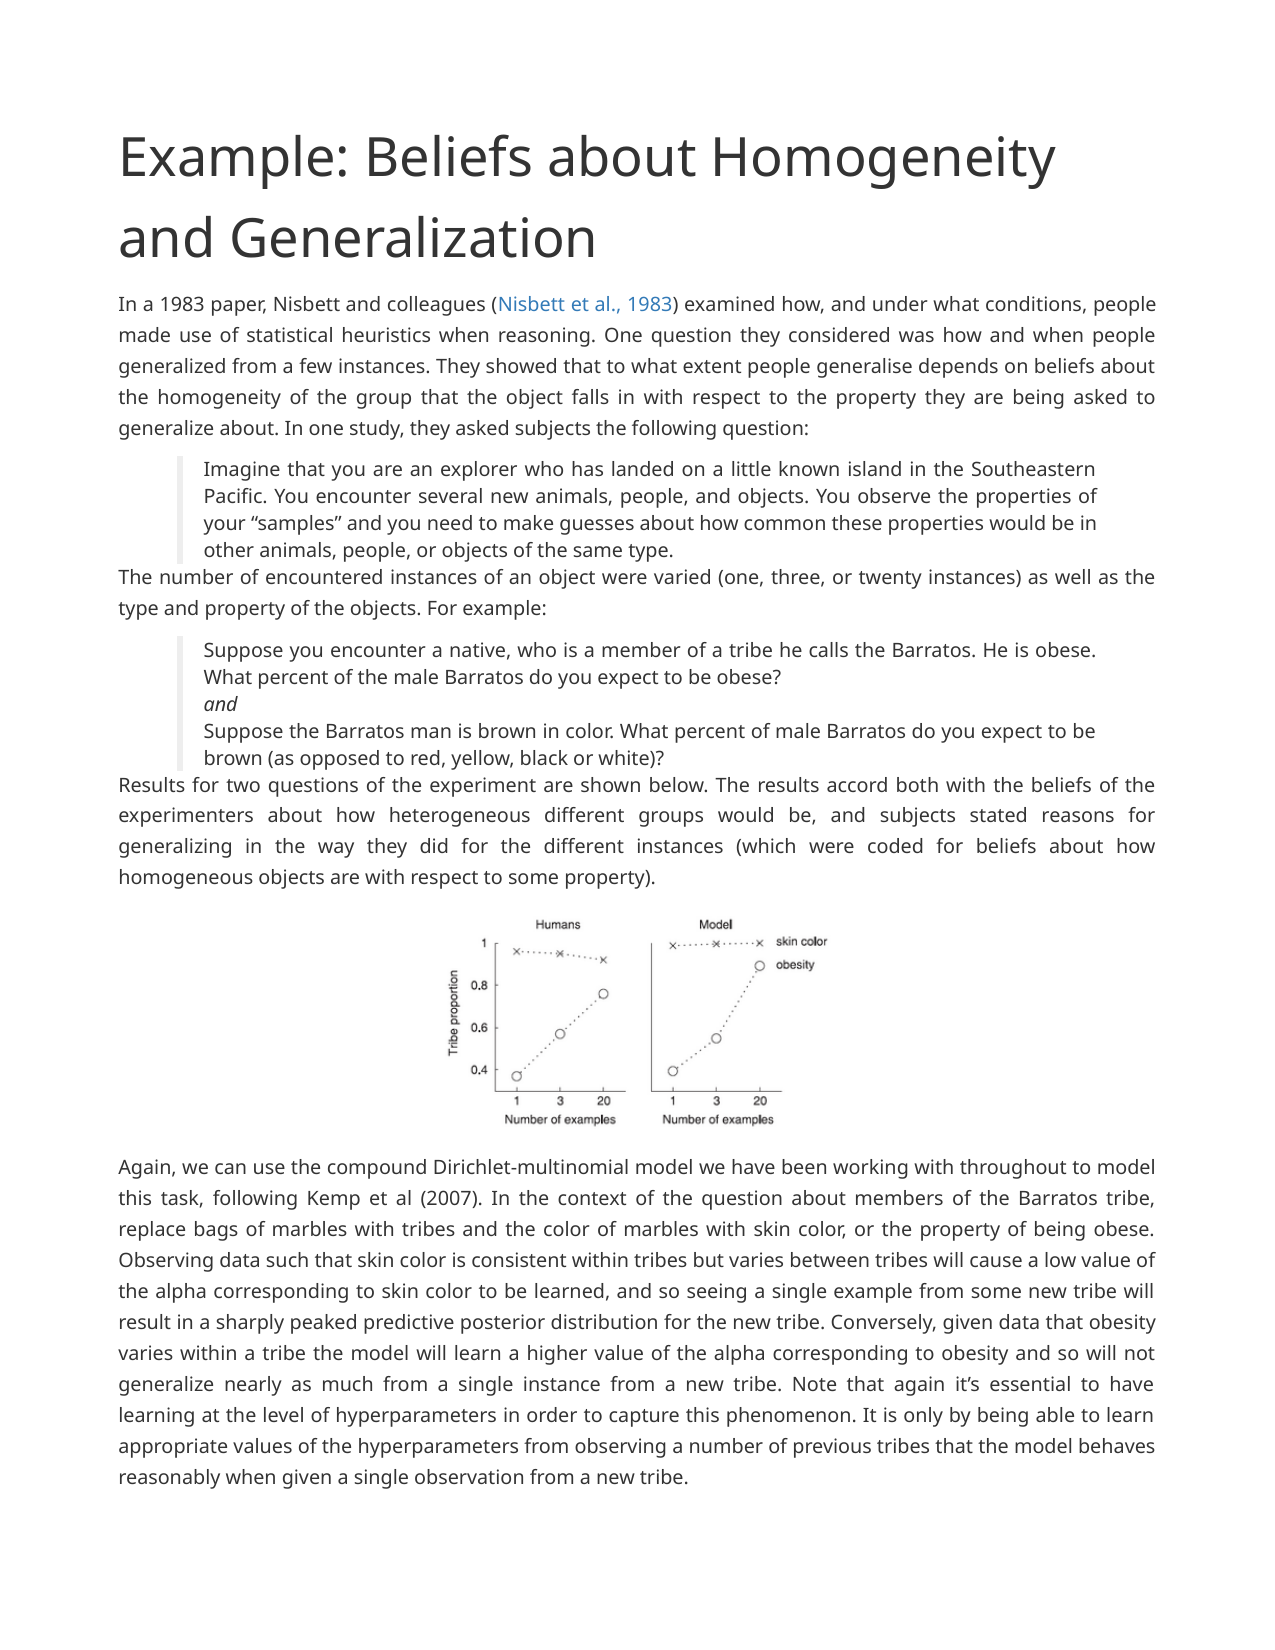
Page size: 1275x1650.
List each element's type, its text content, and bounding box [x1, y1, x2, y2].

text In a 1983 paper, Nisbett and colleagues (Nisbett et al., 1983) examined how, and under what conditions, people made use of statistical heuristics when reasoning. One question they considered was how and when people generalized from a few instances. They showed that to what extent people generalise depends on beliefs about the homogeneity of the group that the object falls in with respect to the property they are being asked to generalize about. In one study, they asked subjects the following question: [118, 291, 1157, 441]
text The number of encountered instances of an object were varied (one, three, or twenty instances) as well as the type and property of the objects. For example: [118, 564, 1157, 622]
text Imagine that you are an explorer who has landed on a little known island in the Southeastern Pacific. You encounter several new animals, people, and objects. You observe the properties of your “samples” and you need to make guesses about how common these properties would be in other animals, people, or objects of the same type. [183, 456, 1098, 564]
text and [183, 690, 1098, 717]
text Again, we can use the compound Dirichlet-multinomial model we have been working with throughout to model this task, following Kemp et al (2007). In the context of the question about members of the Barratos tribe, replace bags of marbles with tribes and the color of marbles with skin color, or the property of being obese. Observing data such that skin color is consistent within tribes but varies between tribes will cause a low value of the alpha corresponding to skin color to be learned, and so seeing a single example from some new tribe will result in a sharply peaked predictive posterior distribution for the new tribe. Conversely, given data that obesity varies within a tribe the model will learn a higher value of the alpha corresponding to obesity and so will not generalize nearly as much from a single instance from a new tribe. Note that again it’s essential to have learning at the level of hyperparameters in order to capture this phenomenon. It is only by being able to learn appropriate values of the hyperparameters from observing a number of previous tribes that the model behaves reasonably when given a single observation from a new tribe. [118, 1154, 1157, 1490]
text Suppose you encounter a native, who is a member of a tribe he calls the Barratos. He is obese. What percent of the male Barratos do you expect to be obese? [183, 636, 1098, 690]
subtitle Example: Beliefs about Homogeneity and Generalization [118, 118, 1157, 273]
picture [429, 905, 846, 1134]
text Suppose the Barratos man is brown in color. What percent of male Barratos do you expect to be brown (as opposed to red, yellow, black or white)? [183, 717, 1098, 771]
text Results for two questions of the experiment are shown below. The results accord both with the beliefs of the experimenters about how heterogeneous different groups would be, and subjects stated reasons for generalizing in the way they did for the different instances (which were coded for beliefs about how homogeneous objects are with respect to some property). [118, 771, 1157, 891]
